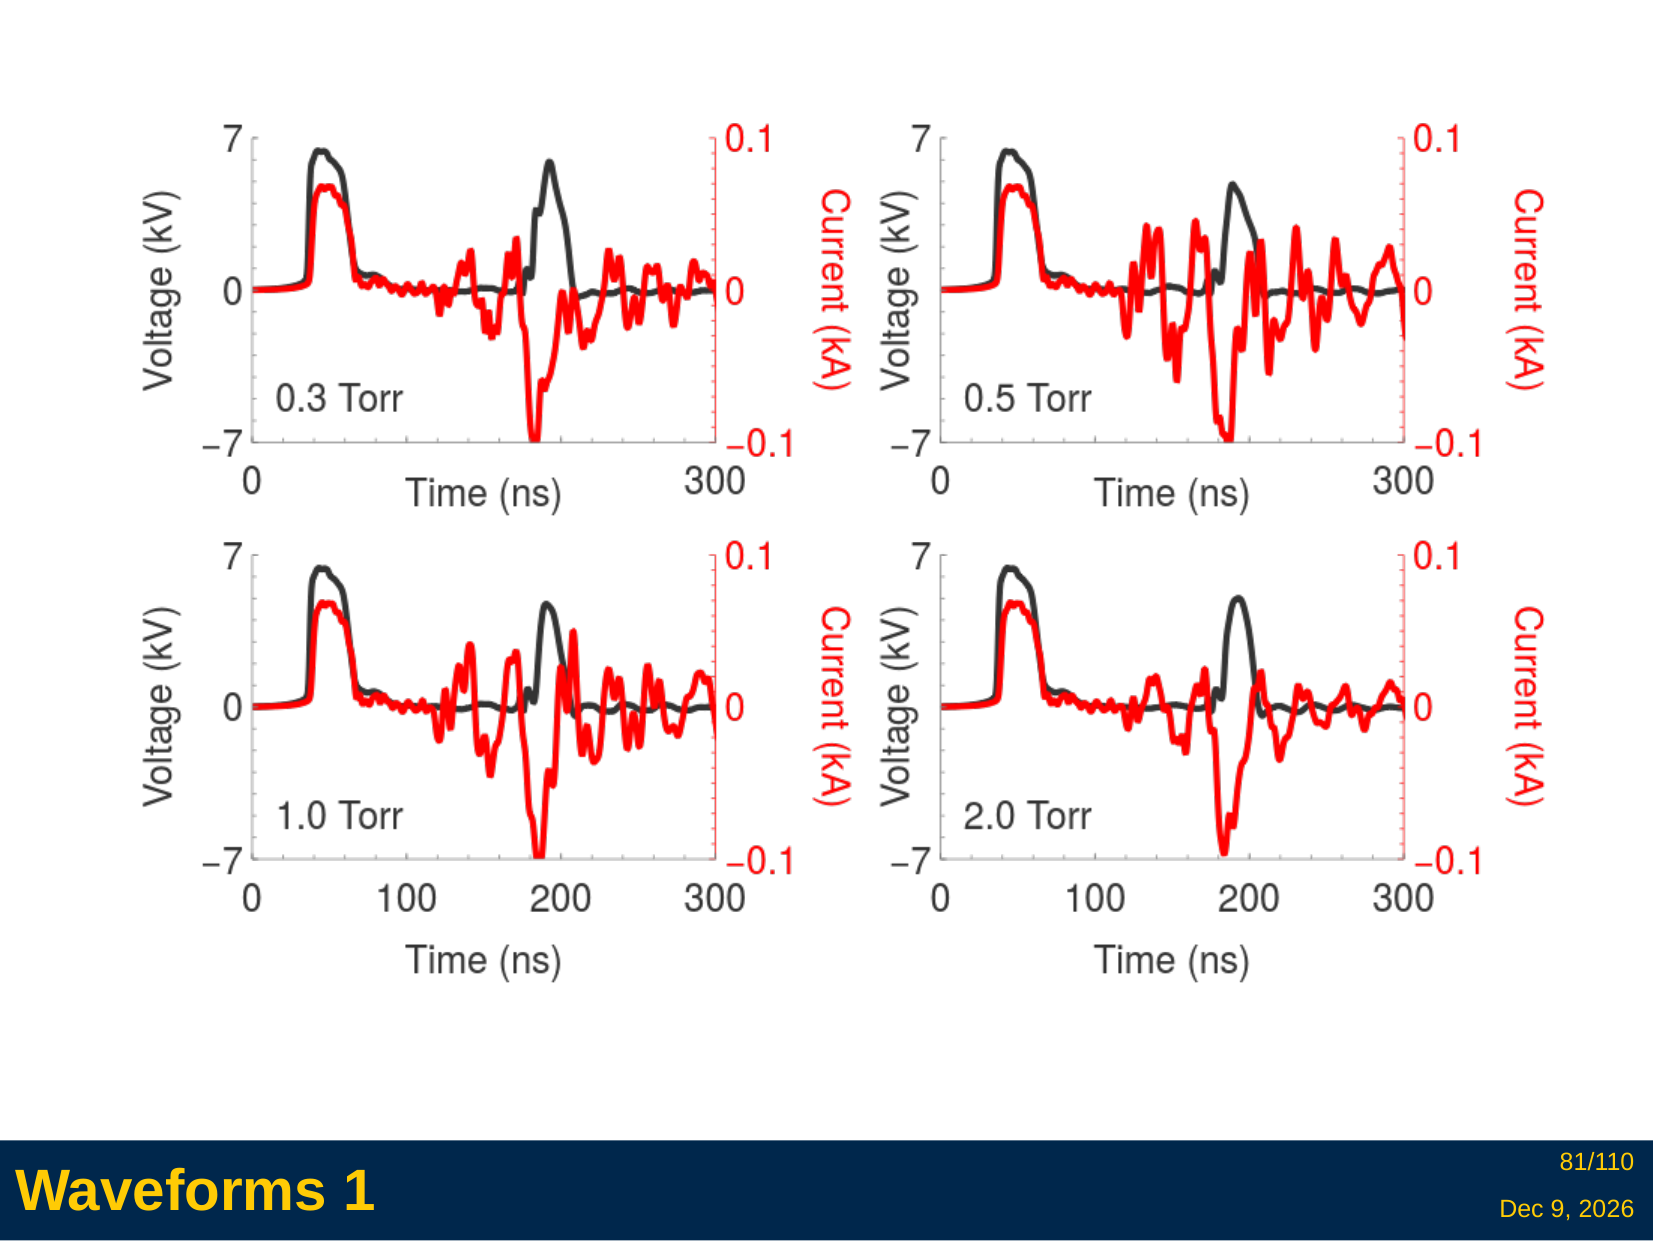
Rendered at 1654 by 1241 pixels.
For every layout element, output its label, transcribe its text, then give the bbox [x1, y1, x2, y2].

title Waveforms 1 [14, 1140, 1380, 1241]
picture [77, 89, 1566, 1035]
